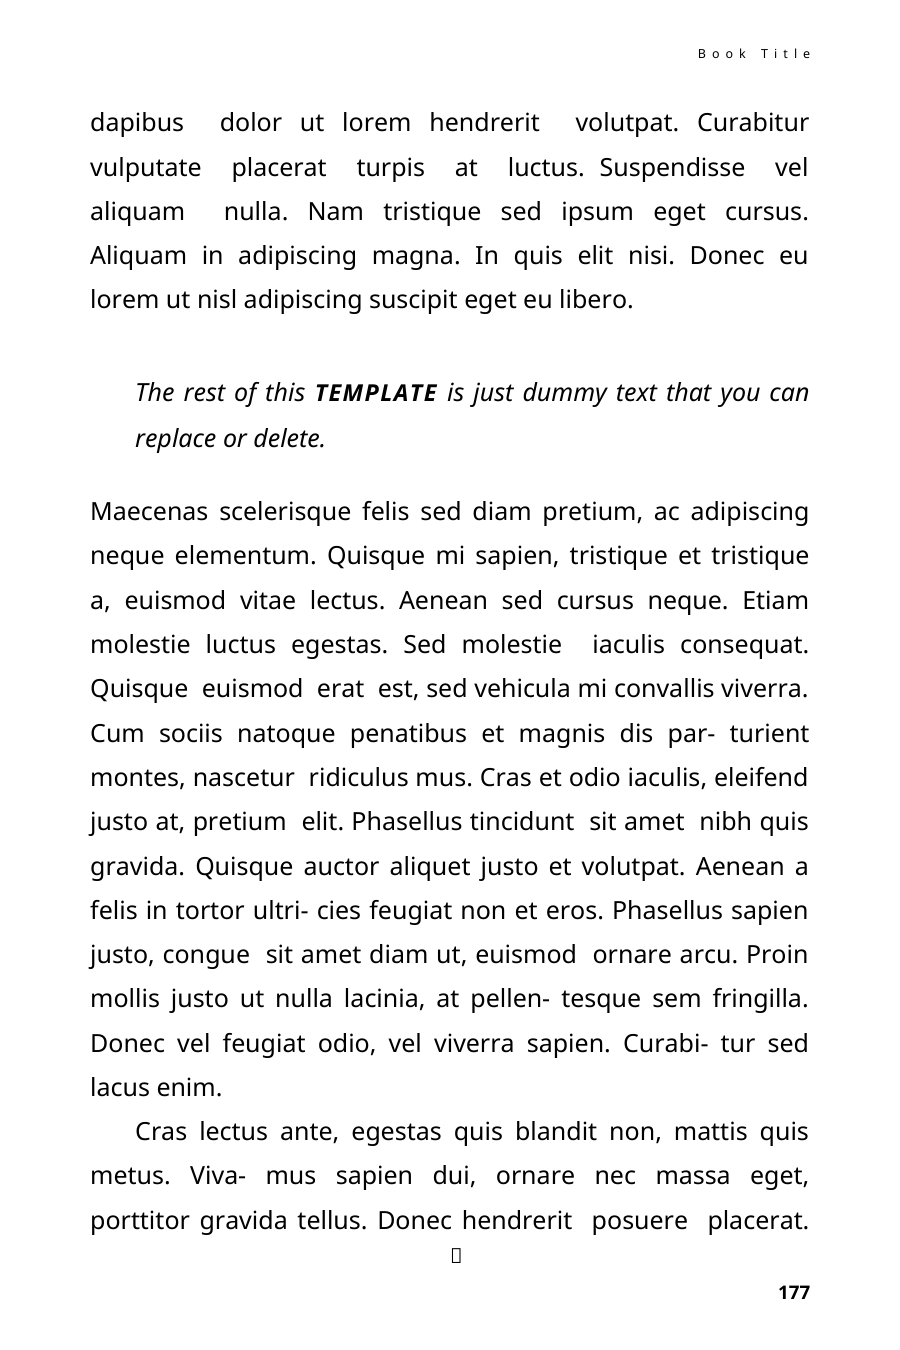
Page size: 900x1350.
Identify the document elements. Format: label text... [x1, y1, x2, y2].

text The rest of this template is just dummy text that you can replace or delete. [135, 371, 810, 454]
text dapibus dolor ut lorem hendrerit volutpat. Curabitur vulputate placerat turpis at luctus. Suspendisse vel aliquam nulla. Nam tristique sed ipsum eget cursus. Aliquam in adipiscing magna. In quis elit nisi. Donec eu lorem ut nisl adipiscing suscipit eget eu libero. [90, 105, 810, 316]
text Maecenas scelerisque felis sed diam pretium, ac adipiscing neque elementum. Quisque mi sapien, tristique et tristique a, euismod vitae lectus. Aenean sed cursus neque. Etiam molestie luctus egestas. Sed molestie iaculis consequat. Quisque euismod erat est, sed vehicula mi convallis viverra. Cum sociis natoque penatibus et magnis dis par- turient montes, nascetur ridiculus mus. Cras et odio iaculis, eleifend justo at, pretium elit. Phasellus tincidunt sit amet nibh quis gravida. Quisque auctor aliquet justo et volutpat. Aenean a felis in tortor ultri- cies feugiat non et eros. Phasellus sapien justo, congue sit amet diam ut, euismod ornare arcu. Proin mollis justo ut nulla lacinia, at pellen- tesque sem fringilla. Donec vel feugiat odio, vel viverra sapien. Curabi- tur sed lacus enim. [90, 494, 810, 1103]
text Cras lectus ante, egestas quis blandit non, mattis quis metus. Viva- mus sapien dui, ornare nec massa eget, porttitor gravida tellus. Donec hendrerit posuere placerat. [90, 1114, 810, 1236]
